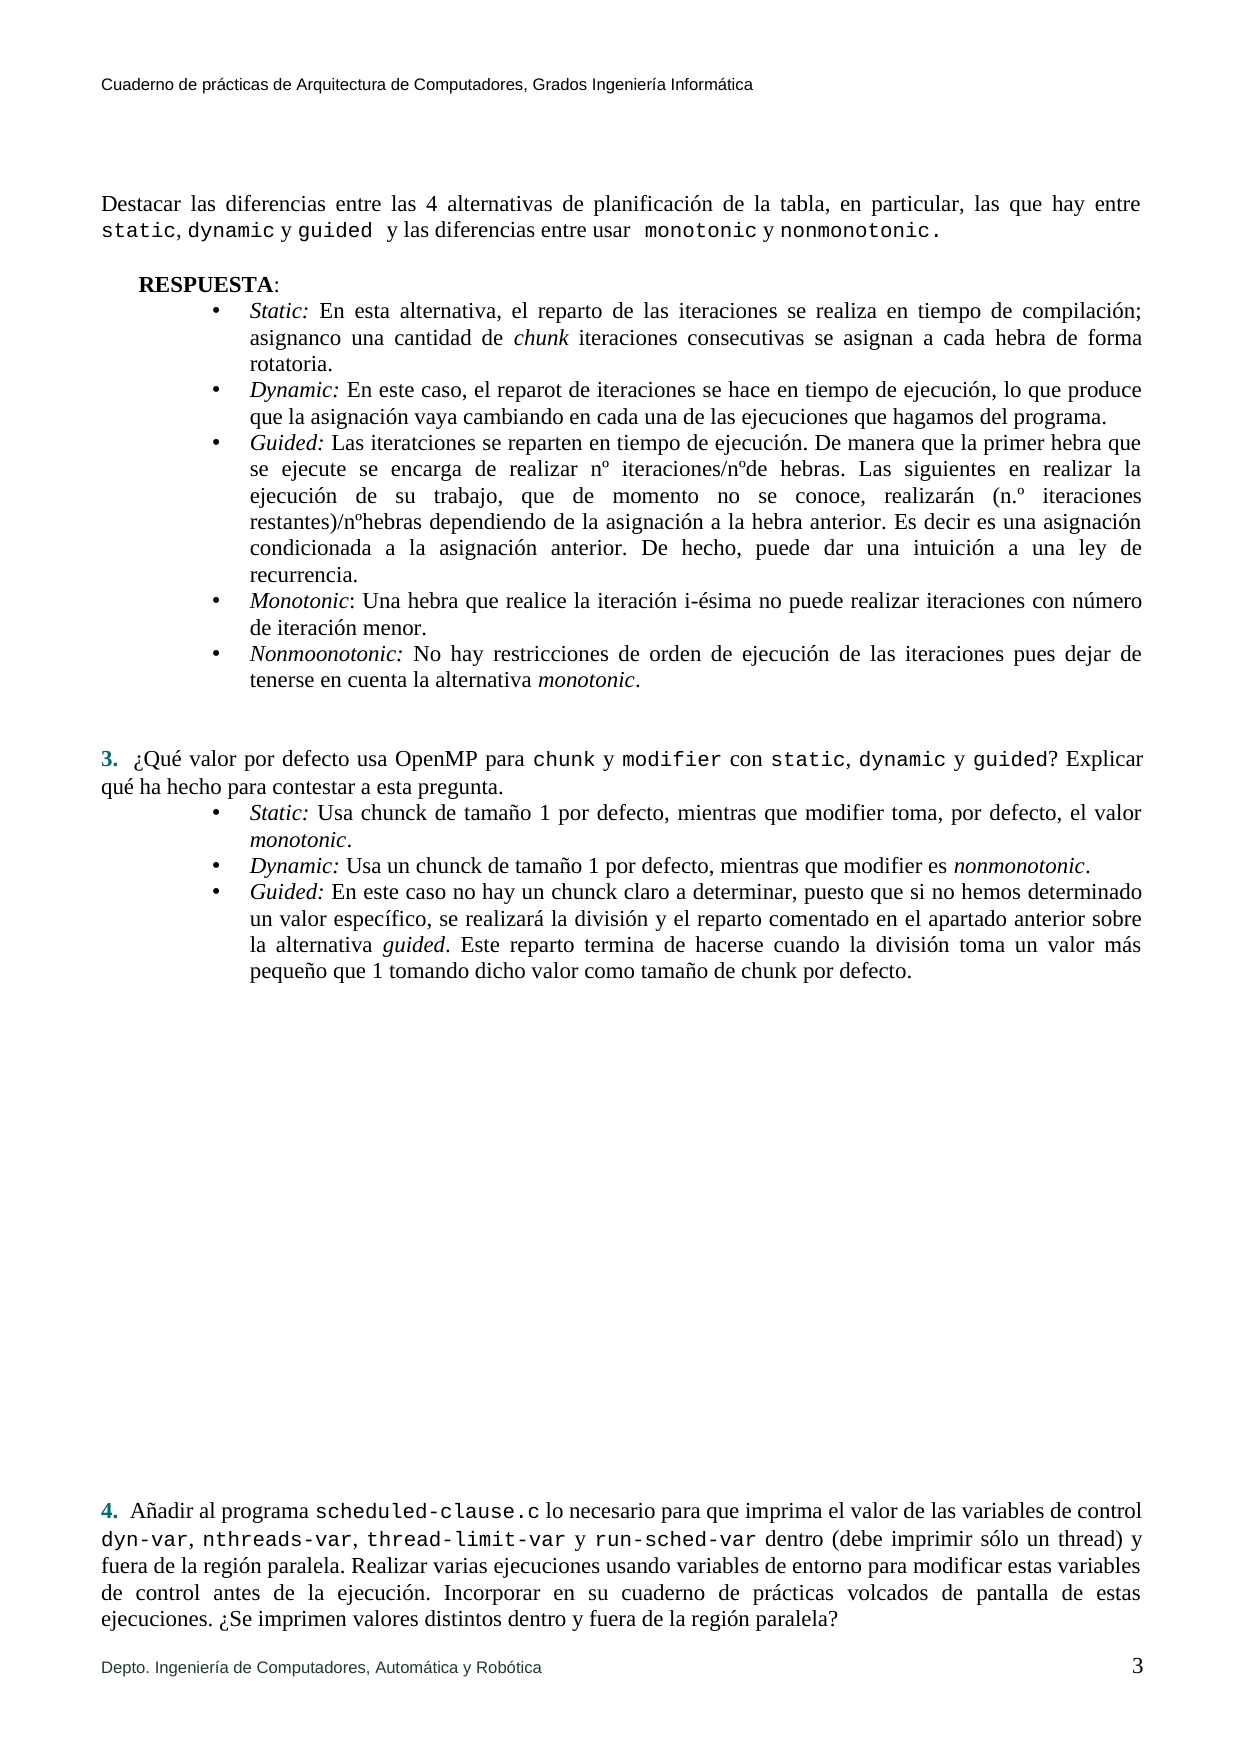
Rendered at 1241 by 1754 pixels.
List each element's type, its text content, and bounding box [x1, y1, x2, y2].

text RESPUESTA: [138, 271, 1143, 297]
list Static: Usa chunck de tamaño 1 por defecto, mientras que modifier toma, por defecto, el valor monotonic. [212, 799, 1143, 852]
text 3. ¿Qué valor por defecto usa OpenMP para chunk y modifier con static, dynamic y guided? Explicar qué ha hecho para contestar a esta pregunta. [101, 745, 1143, 799]
list Nonmoonotonic: No hay restricciones de orden de ejecución de las iteraciones pues dejar de tenerse en cuenta la alternativa monotonic. [212, 640, 1143, 693]
list Static: En esta alternativa, el reparto de las iteraciones se realiza en tiempo de compilación; asignanco una cantidad de chunk iteraciones consecutivas se asignan a cada hebra de forma rotatoria. [212, 297, 1143, 376]
list 4. Añadir al programa scheduled-clause.c lo necesario para que imprima el valor de las variables de control dyn-var, nthreads-var, thread-limit-var y run-sched-var dentro (debe imprimir sólo un thread) y fuera de la región paralela. Realizar varias ejecuciones usando variables de entorno para modificar estas variables de control antes de la ejecución. Incorporar en su cuaderno de prácticas volcados de pantalla de estas ejecuciones. ¿Se imprimen valores distintos dentro y fuera de la región paralela? [101, 1497, 1143, 1631]
list Dynamic: En este caso, el reparot de iteraciones se hace en tiempo de ejecución, lo que produce que la asignación vaya cambiando en cada una de las ejecuciones que hagamos del programa. [212, 376, 1143, 429]
list Destacar las diferencias entre las 4 alternativas de planificación de la tabla, en particular, las que hay entre static, dynamic y guided y las diferencias entre usar monotonic y nonmonotonic. [101, 190, 1143, 244]
list Monotonic: Una hebra que realice la iteración i-ésima no puede realizar iteraciones con número de iteración menor. [212, 587, 1143, 640]
list Guided: Las iteratciones se reparten en tiempo de ejecución. De manera que la primer hebra que se ejecute se encarga de realizar nº iteraciones/nºde hebras. Las siguientes en realizar la ejecución de su trabajo, que de momento no se conoce, realizarán (n.º iteraciones restantes)/nºhebras dependiendo de la asignación a la hebra anterior. Es decir es una asignación condicionada a la asignación anterior. De hecho, puede dar una intuición a una ley de recurrencia. [212, 429, 1143, 587]
list Guided: En este caso no hay un chunck claro a determinar, puesto que si no hemos determinado un valor específico, se realizará la división y el reparto comentado en el apartado anterior sobre la alternativa guided. Este reparto termina de hacerse cuando la división toma un valor más pequeño que 1 tomando dicho valor como tamaño de chunk por defecto. [212, 878, 1143, 984]
list Dynamic: Usa un chunck de tamaño 1 por defecto, mientras que modifier es nonmonotonic. [212, 852, 1143, 878]
